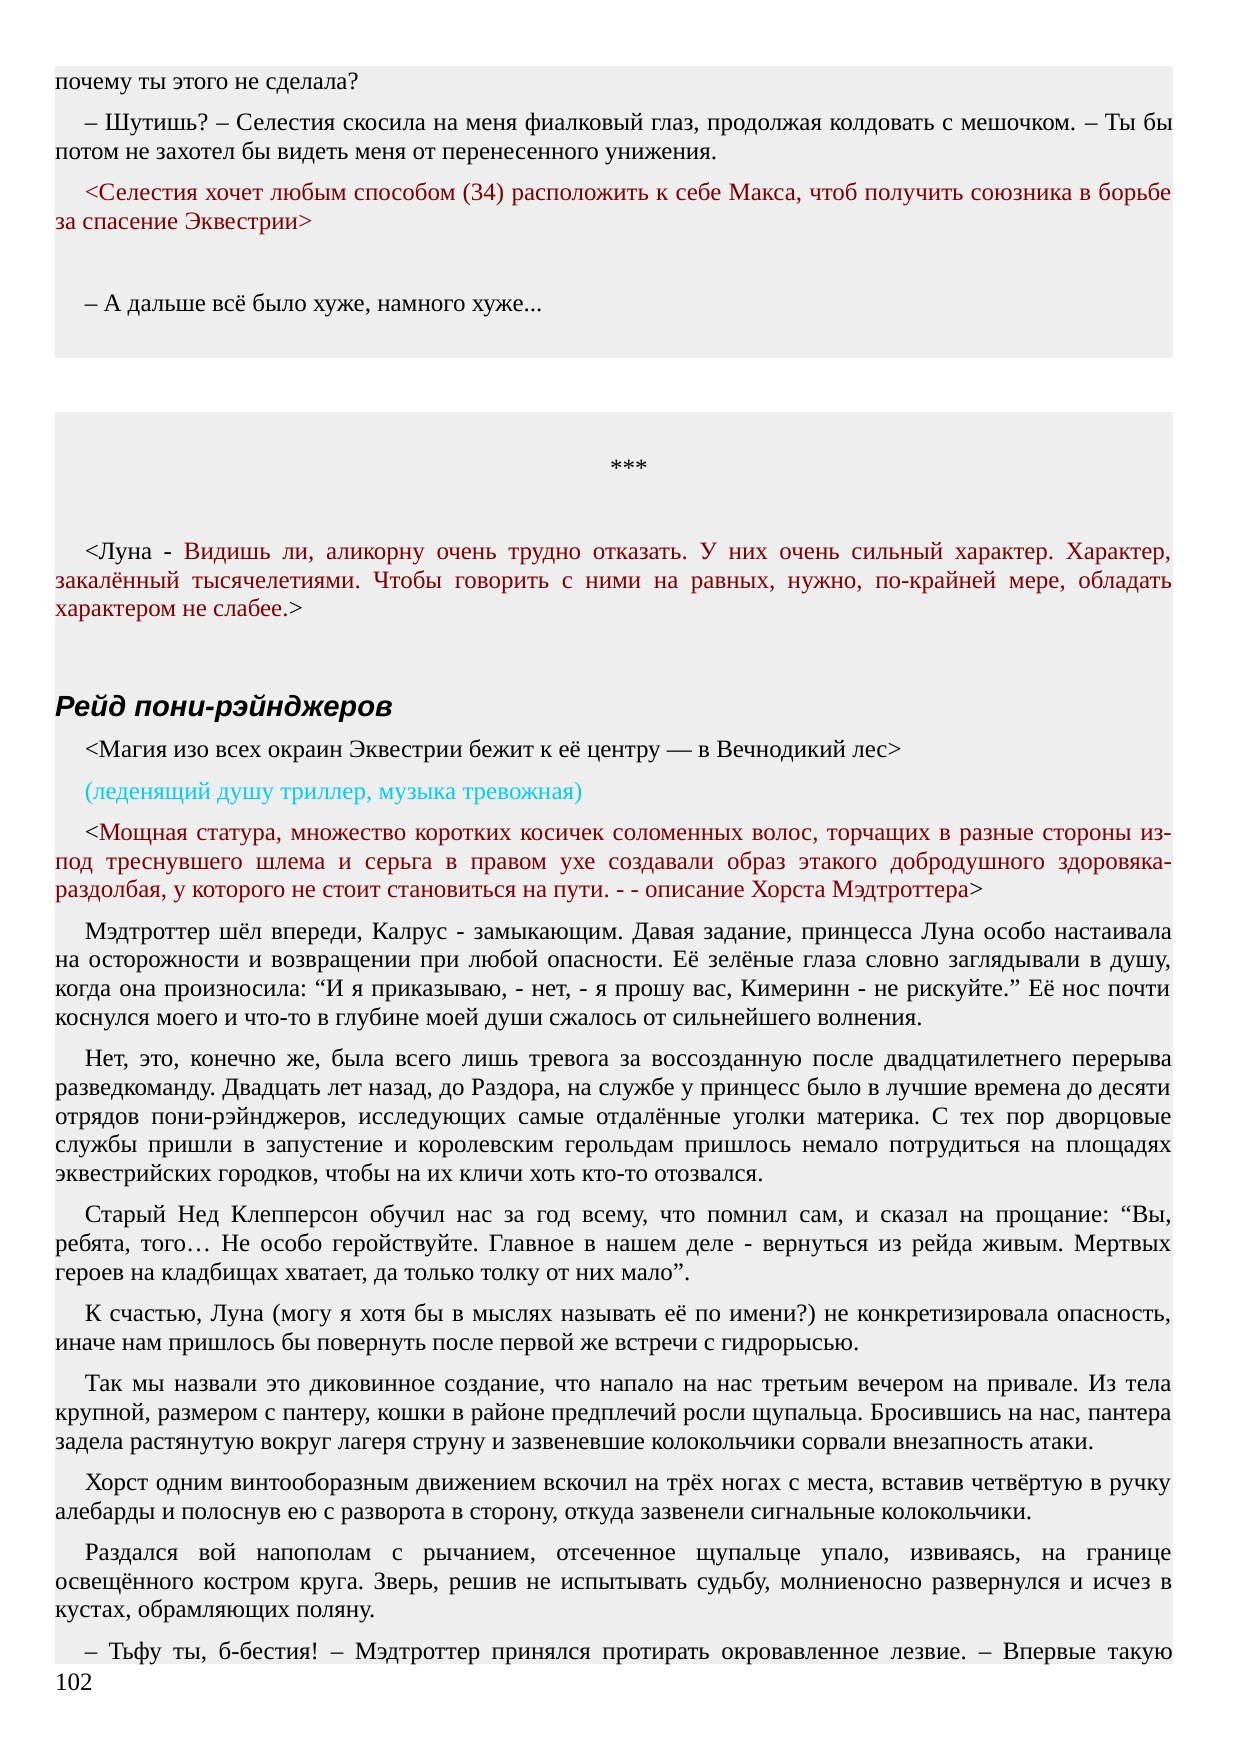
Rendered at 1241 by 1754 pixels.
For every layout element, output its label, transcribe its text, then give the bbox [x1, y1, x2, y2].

text Мэдтроттер шёл впереди, Калрус - замыкающим. Давая задание, принцесса Луна особо настаивала на осторожности и возвращении при любой опасности. Её зелёные глаза словно заглядывали в душу, когда она произносила: “И я приказываю, - нет, - я прошу вас, Кимеринн - не рискуйте.” Её нос почти коснулся моего и что-то в глубине моей души сжалось от сильнейшего волнения. [55, 916, 1173, 1031]
text Нет, это, конечно же, была всего лишь тревога за воссозданную после двадцатилетнего перерыва разведкоманду. Двадцать лет назад, до Раздора, на службе у принцесс было в лучшие времена до десяти отрядов пони-рэйнджеров, исследующих самые отдалённые уголки материка. С тех пор дворцовые службы пришли в запустение и королевским герольдам пришлось немало потрудиться на площадях эквестрийских городков, чтобы на их кличи хоть кто-то отозвался. [55, 1043, 1173, 1187]
text Раздался вой напополам с рычанием, отсеченное щупальце упало, извиваясь, на границе освещённого костром круга. Зверь, решив не испытывать судьбу, молниеносно развернулся и исчез в кустах, обрамляющих поляну. [55, 1537, 1173, 1623]
text – А дальше всё было хуже, намного хуже... [55, 288, 1173, 317]
text – Шутишь? – Селестия скосила на меня фиалковый глаз, продолжая колдовать с мешочком. – Ты бы потом не захотел бы видеть меня от перенесенного унижения. [55, 107, 1173, 165]
text <Магия изо всех окраин Эквестрии бежит к её центру — в Вечнодикий лес> [55, 734, 1173, 763]
text К счастью, Луна (могу я хотя бы в мыслях называть её по имени?) не конкретизировала опасность, иначе нам пришлось бы повернуть после первой же встречи с гидрорысью. [55, 1298, 1173, 1356]
text (леденящий душу триллер, музыка тревожная) [55, 776, 1173, 804]
text *** [55, 453, 1173, 482]
text Хорст одним винтооборазным движением вскочил на трёх ногах с места, вставив четвёртую в ручку алебарды и полоснув ею с разворота в сторону, откуда зазвенели сигнальные колокольчики. [55, 1467, 1173, 1524]
text <Селестия хочет любым способом (34) расположить к себе Макса, чтоб получить союзника в борьбе за спасение Эквестрии> [55, 177, 1173, 235]
text Так мы назвали это диковинное создание, что напало на нас третьим вечером на привале. Из тела крупной, размером с пантеру, кошки в районе предплечий росли щупальца. Бросившись на нас, пантера задела растянутую вокруг лагеря струну и зазвеневшие колокольчики сорвали внезапность атаки. [55, 1368, 1173, 1454]
text почему ты этого не сделала? [55, 66, 1173, 95]
text <Луна - Видишь ли, аликорну очень трудно отказать. У них очень сильный характер. Характер, закалённый тысячелетиями. Чтобы говорить с ними на равных, нужно, по-крайней мере, обладать характером не слабее.> [55, 536, 1173, 622]
text <Мощная статура, множество коротких косичек соломенных волос, торчащих в разные стороны из-под треснувшего шлема и серьга в правом ухе создавали образ этакого добродушного здоровяка-раздолбая, у которого не стоит становиться на пути. - - описание Хорста Мэдтроттера> [55, 817, 1173, 903]
subtitle Рейд пони-рэйнджеров [55, 688, 1173, 722]
text – Тьфу ты, б-бестия! – Мэдтроттер принялся протирать окровавленное лезвие. – Впервые такую [55, 1636, 1173, 1664]
text Старый Нед Клепперсон обучил нас за год всему, что помнил сам, и сказал на прощание: “Вы, ребята, того… Не особо геройствуйте. Главное в нашем деле - вернуться из рейда живым. Мертвых героев на кладбищах хватает, да только толку от них мало”. [55, 1199, 1173, 1286]
